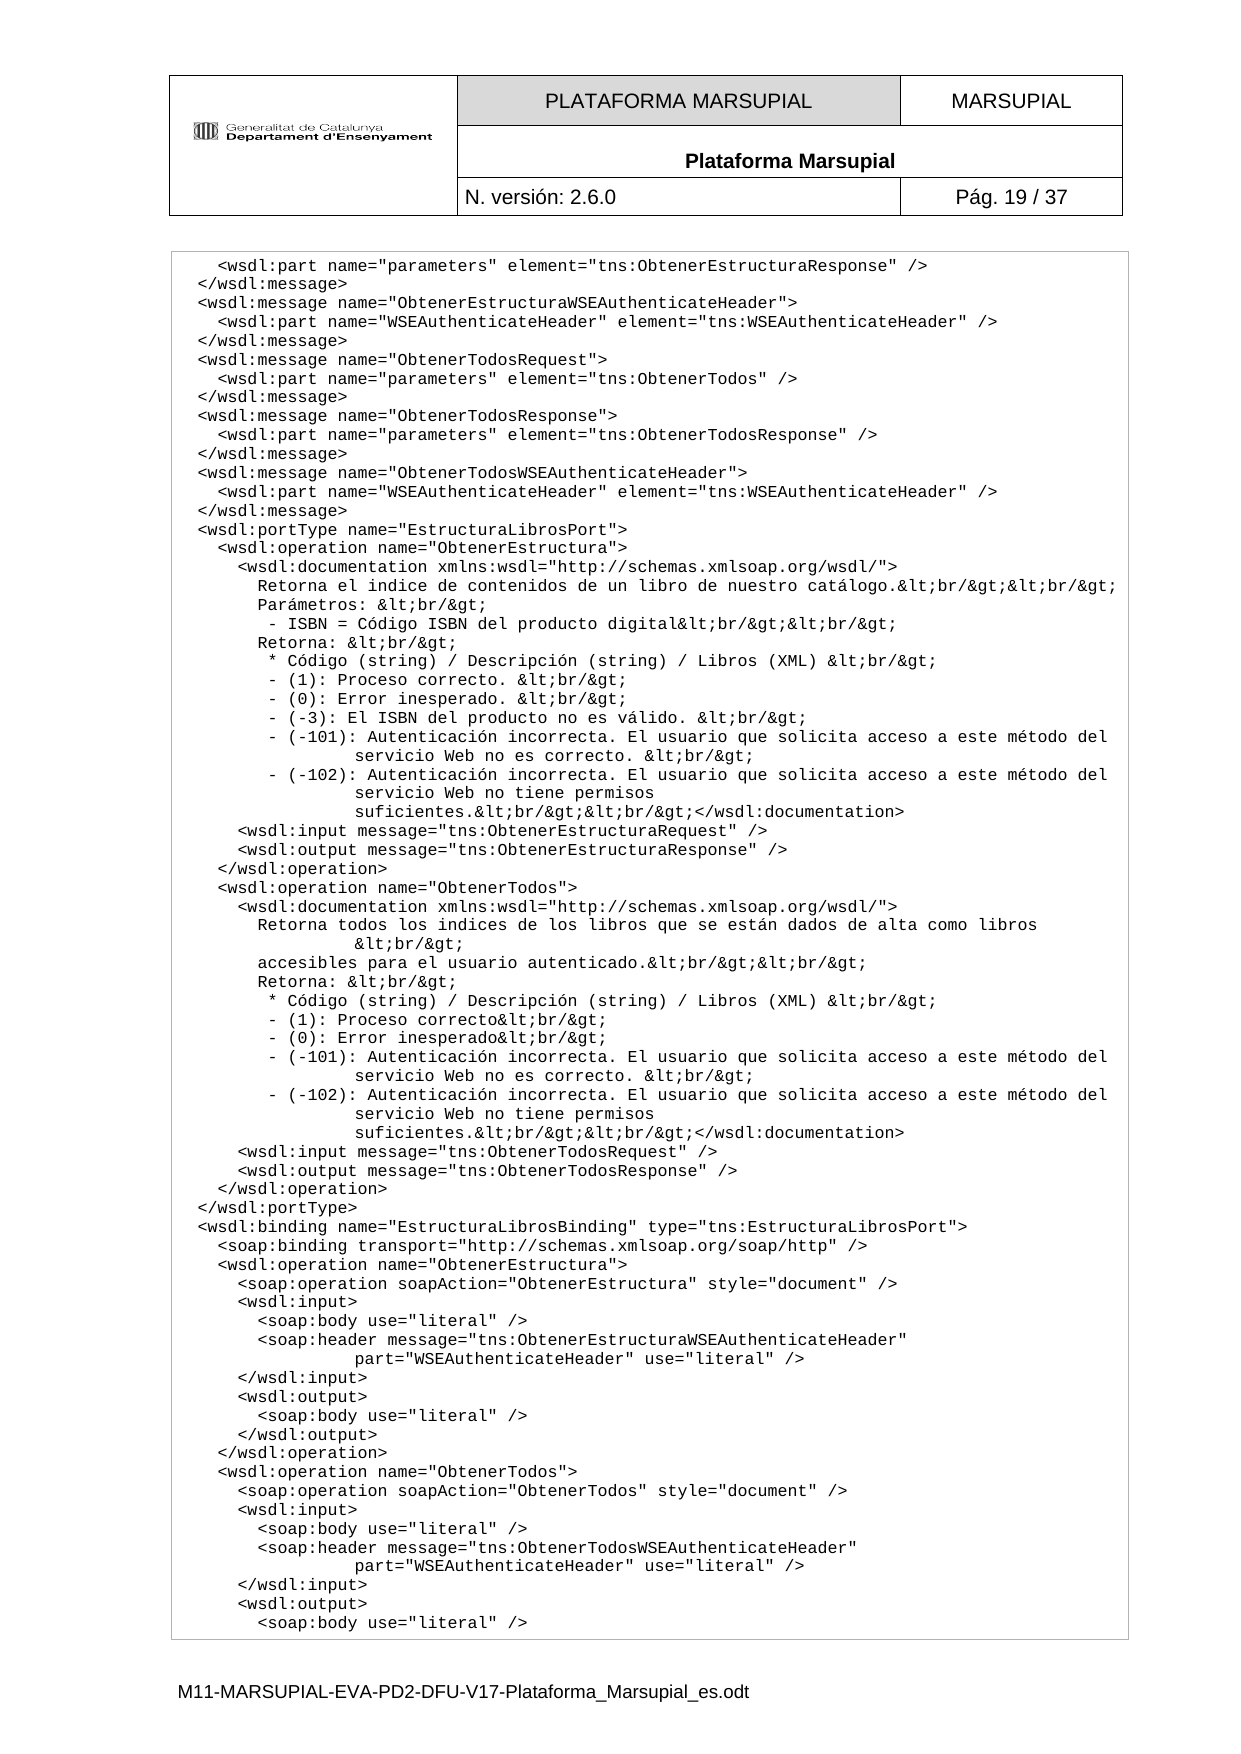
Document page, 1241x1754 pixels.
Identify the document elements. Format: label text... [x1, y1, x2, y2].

text accesibles para el usuario autenticado.&lt;br/&gt;&lt;br/&gt; [177, 955, 1122, 973]
text <wsdl:input message="tns:ObtenerEstructuraRequest" /> [177, 823, 1122, 842]
text <wsdl:documentation xmlns:wsdl="http://schemas.xmlsoap.org/wsdl/"> [177, 559, 1122, 578]
text <wsdl:operation name="ObtenerEstructura"> [177, 540, 1122, 559]
text <soap:body use="literal" /> [172, 1608, 1128, 1639]
text </wsdl:message> [177, 276, 1122, 295]
text </wsdl:input> [177, 1369, 1122, 1388]
text * Código (string) / Descripción (string) / Libros (XML) &lt;br/&gt; [177, 992, 1122, 1011]
text <wsdl:input> [177, 1294, 1122, 1313]
text <wsdl:part name="parameters" element="tns:ObtenerTodos" /> [177, 370, 1122, 389]
text Retorna todos los indices de los libros que se están dados de alta como libros &lt;br/&gt; [177, 917, 1122, 955]
text </wsdl:input> [177, 1577, 1122, 1596]
text <wsdl:message name="ObtenerTodosRequest"> [177, 351, 1122, 370]
text </wsdl:output> [177, 1426, 1122, 1445]
text - (-101): Autenticación incorrecta. El usuario que solicita acceso a este método del servicio Web no es correcto. &lt;br/&gt; [177, 1049, 1122, 1087]
text - (-102): Autenticación incorrecta. El usuario que solicita acceso a este método del servicio Web no tiene permisos suficientes.&lt;br/&gt;&lt;br/&gt;</wsdl:documentation> [177, 1087, 1122, 1143]
text </wsdl:message> [177, 446, 1122, 464]
text <wsdl:operation name="ObtenerEstructura"> [177, 1256, 1122, 1275]
text <wsdl:input message="tns:ObtenerTodosRequest" /> [177, 1143, 1122, 1162]
text <wsdl:output> [177, 1596, 1122, 1608]
text <wsdl:binding name="EstructuraLibrosBinding" type="tns:EstructuraLibrosPort"> [177, 1219, 1122, 1237]
text <wsdl:output message="tns:ObtenerEstructuraResponse" /> [177, 842, 1122, 860]
text </wsdl:operation> [177, 1445, 1122, 1464]
text Retorna: &lt;br/&gt; [177, 634, 1122, 653]
text - (1): Proceso correcto&lt;br/&gt; [177, 1011, 1122, 1030]
text <wsdl:documentation xmlns:wsdl="http://schemas.xmlsoap.org/wsdl/"> [177, 898, 1122, 917]
text <soap:body use="literal" /> [177, 1407, 1122, 1426]
text <wsdl:message name="ObtenerTodosResponse"> [177, 408, 1122, 427]
text - (0): Error inesperado&lt;br/&gt; [177, 1030, 1122, 1049]
text <soap:operation soapAction="ObtenerTodos" style="document" /> [177, 1483, 1122, 1501]
text <wsdl:output> [177, 1388, 1122, 1407]
text <wsdl:part name="WSEAuthenticateHeader" element="tns:WSEAuthenticateHeader" /> [177, 483, 1122, 502]
text </wsdl:message> [177, 332, 1122, 351]
text <wsdl:operation name="ObtenerTodos"> [177, 1464, 1122, 1483]
text <soap:body use="literal" /> [177, 1313, 1122, 1332]
text <soap:binding transport="http://schemas.xmlsoap.org/soap/http" /> [177, 1237, 1122, 1256]
text <soap:operation soapAction="ObtenerEstructura" style="document" /> [177, 1275, 1122, 1294]
text * Código (string) / Descripción (string) / Libros (XML) &lt;br/&gt; [177, 653, 1122, 672]
text - (0): Error inesperado. &lt;br/&gt; [177, 691, 1122, 709]
text <soap:header message="tns:ObtenerTodosWSEAuthenticateHeader" part="WSEAuthenticateHeader" use="literal" /> [177, 1539, 1122, 1577]
text Parámetros: &lt;br/&gt; [177, 596, 1122, 615]
text Retorna: &lt;br/&gt; [177, 973, 1122, 992]
text <wsdl:message name="ObtenerEstructuraWSEAuthenticateHeader"> [177, 295, 1122, 314]
text </wsdl:operation> [177, 860, 1122, 879]
text <wsdl:part name="parameters" element="tns:ObtenerEstructuraResponse" /> [172, 252, 1128, 276]
text - ISBN = Código ISBN del producto digital&lt;br/&gt;&lt;br/&gt; [177, 615, 1122, 634]
text </wsdl:message> [177, 502, 1122, 521]
text </wsdl:message> [177, 389, 1122, 408]
text <wsdl:portType name="EstructuraLibrosPort"> [177, 521, 1122, 540]
text <wsdl:message name="ObtenerTodosWSEAuthenticateHeader"> [177, 464, 1122, 483]
text - (-3): El ISBN del producto no es válido. &lt;br/&gt; [177, 709, 1122, 728]
text <wsdl:output message="tns:ObtenerTodosResponse" /> [177, 1162, 1122, 1181]
text - (1): Proceso correcto. &lt;br/&gt; [177, 672, 1122, 691]
text <soap:body use="literal" /> [177, 1520, 1122, 1539]
text <wsdl:part name="parameters" element="tns:ObtenerTodosResponse" /> [177, 427, 1122, 446]
text Retorna el indice de contenidos de un libro de nuestro catálogo.&lt;br/&gt;&lt;br/&gt; [177, 578, 1122, 596]
text <wsdl:operation name="ObtenerTodos"> [177, 879, 1122, 898]
text - (-102): Autenticación incorrecta. El usuario que solicita acceso a este método del servicio Web no tiene permisos suficientes.&lt;br/&gt;&lt;br/&gt;</wsdl:documentation> [177, 766, 1122, 823]
text <wsdl:input> [177, 1501, 1122, 1520]
text </wsdl:operation> [177, 1181, 1122, 1200]
text <wsdl:part name="WSEAuthenticateHeader" element="tns:WSEAuthenticateHeader" /> [177, 314, 1122, 332]
text </wsdl:portType> [177, 1200, 1122, 1219]
text <soap:header message="tns:ObtenerEstructuraWSEAuthenticateHeader" part="WSEAuthenticateHeader" use="literal" /> [177, 1332, 1122, 1369]
text - (-101): Autenticación incorrecta. El usuario que solicita acceso a este método del servicio Web no es correcto. &lt;br/&gt; [177, 728, 1122, 766]
